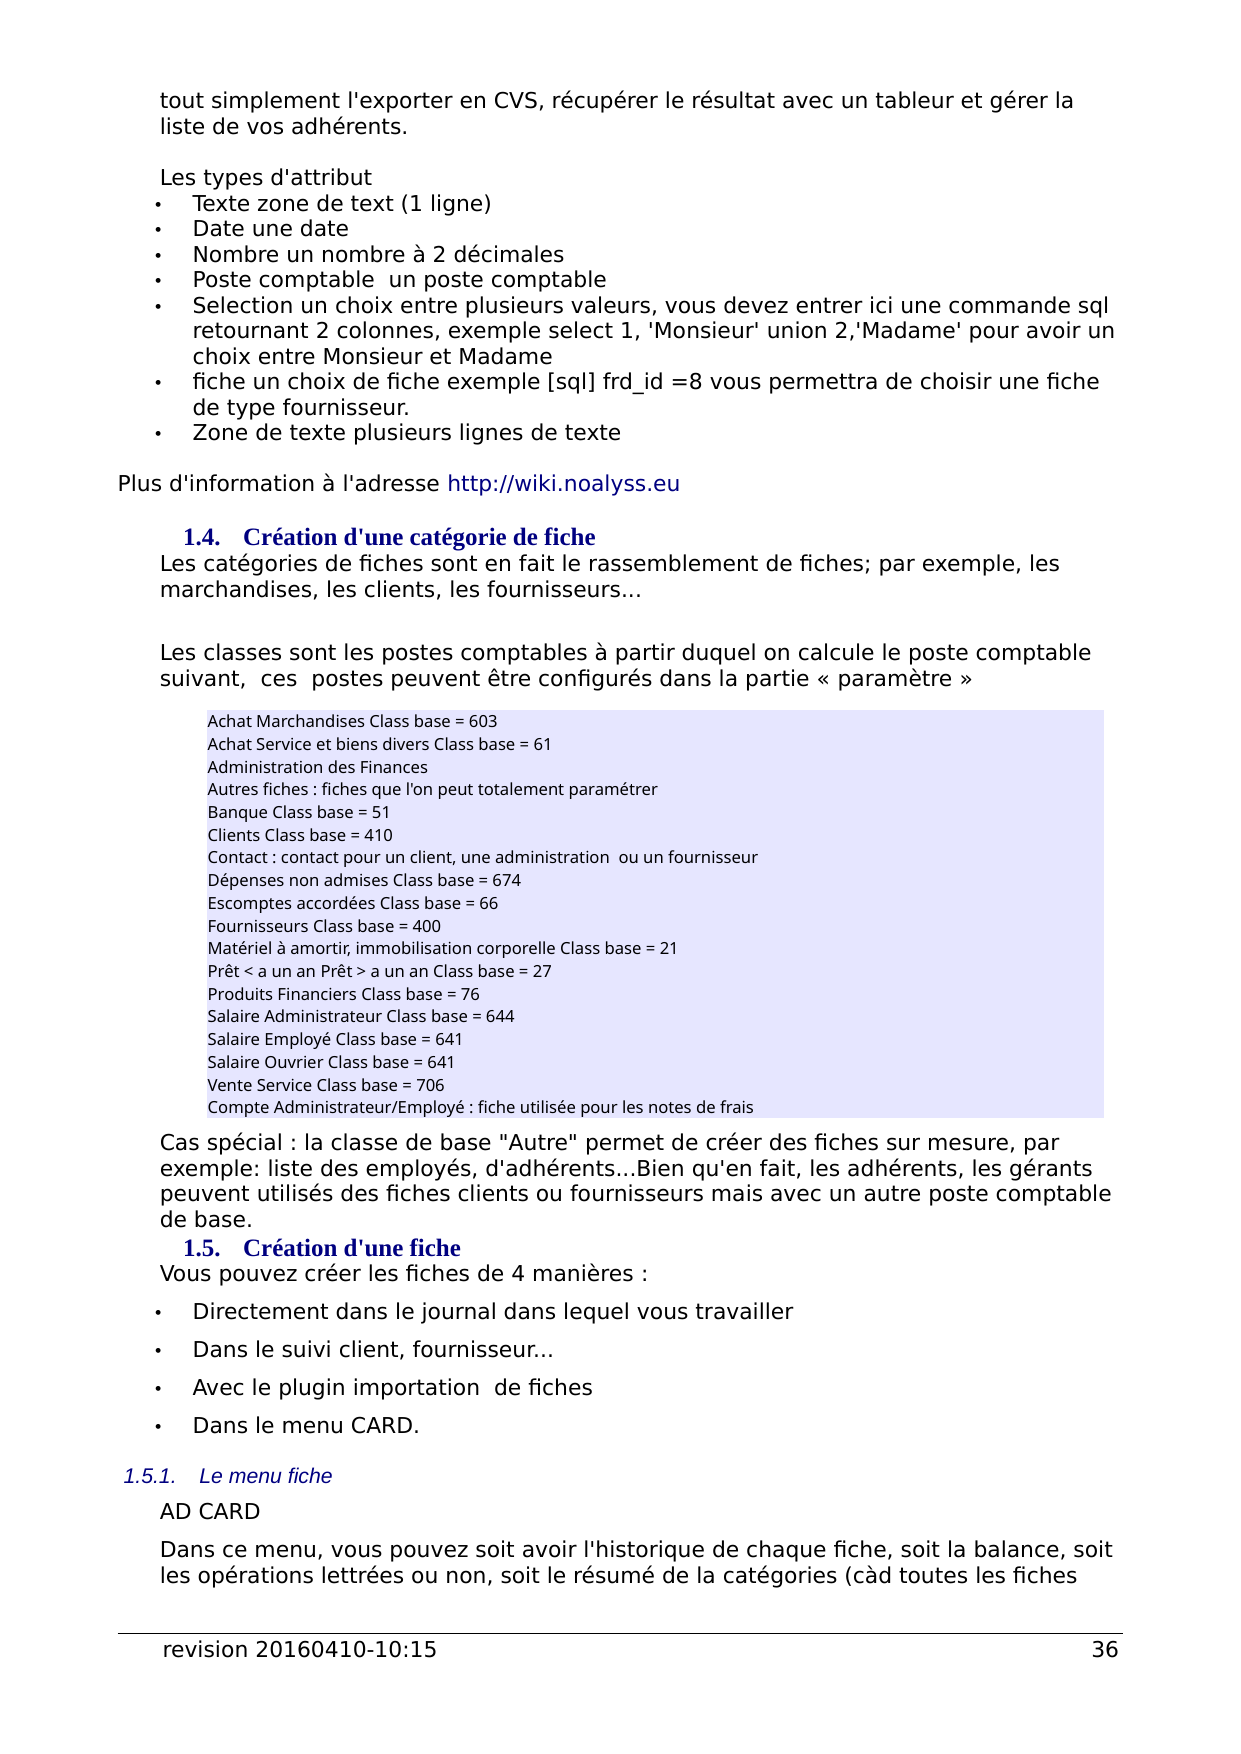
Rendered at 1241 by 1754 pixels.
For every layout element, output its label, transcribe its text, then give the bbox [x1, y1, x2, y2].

text Achat Marchandises Class base = 603 Achat Service et biens divers Class base = 61 Administration des Finances Autres fiches : fiches que l'on peut totalement paramétrer Banque Class base = 51 Clients Class base = 410 Contact : contact pour un client, une administration ou un fournisseur Dépenses non admises Class base = 674 Escomptes accordées Class base = 66 Fournisseurs Class base = 400 Matériel à amortir, immobilisation corporelle Class base = 21 Prêt < a un an Prêt > a un an Class base = 27 Produits Financiers Class base = 76 Salaire Administrateur Class base = 644 Salaire Employé Class base = 641 Salaire Ouvrier Class base = 641 Vente Service Class base = 706 Compte Administrateur/Employé : fiche utilisée pour les notes de frais [207, 710, 1104, 1118]
text Dans ce menu, vous pouvez soit avoir l'historique de chaque fiche, soit la balance, soit les opérations lettrées ou non, soit le résumé de la catégories (càd toutes les fiches [159, 1537, 1123, 1588]
list fiche un choix de fiche exemple [sql] frd_id =8 vous permettra de choisir une fiche de type fournisseur. [155, 369, 1123, 420]
list Selection un choix entre plusieurs valeurs, vous devez entrer ici une commande sql retournant 2 colonnes, exemple select 1, 'Monsieur' union 2,'Madame' pour avoir un choix entre Monsieur et Madame [155, 293, 1123, 369]
list Plus d'information à l'adresse http://wiki.noalyss.eu [117, 471, 1123, 497]
text tout simplement l'exporter en CVS, récupérer le résultat avec un tableur et gérer la liste de vos adhérents. [159, 88, 1123, 139]
list Texte zone de text (1 ligne) [155, 191, 1123, 216]
text Cas spécial : la classe de base "Autre" permet de créer des fiches sur mesure, par exemple: liste des employés, d'adhérents...Bien qu'en fait, les adhérents, les gérants peuvent utilisés des fiches clients ou fournisseurs mais avec un autre poste comptable de base. [159, 1131, 1123, 1233]
list Directement dans le journal dans lequel vous travailler [155, 1299, 1123, 1325]
subtitle Création d'une fiche [177, 1233, 1123, 1261]
list Nombre un nombre à 2 décimales [155, 242, 1123, 267]
list Zone de texte plusieurs lignes de texte [155, 420, 1123, 446]
text AD CARD [159, 1499, 1123, 1525]
list Dans le menu CARD. [155, 1413, 1123, 1439]
text Vous pouvez créer les fiches de 4 manières : [159, 1261, 1123, 1287]
list Date une date [155, 216, 1123, 242]
subtitle Création d'une catégorie de fiche [177, 522, 1123, 551]
text Les types d'attribut [159, 165, 1123, 191]
list Dans le suivi client, fournisseur... [155, 1337, 1123, 1363]
subtitle Le menu fiche [117, 1463, 1123, 1488]
text Les classes sont les postes comptables à partir duquel on calcule le poste comptable suivant, ces postes peuvent être configurés dans la partie « paramètre » [159, 640, 1123, 691]
list Avec le plugin importation de fiches [155, 1375, 1123, 1401]
list Poste comptable un poste comptable [155, 267, 1123, 293]
text Les catégories de fiches sont en fait le rassemblement de fiches; par exemple, les marchandises, les clients, les fournisseurs... [159, 551, 1123, 602]
